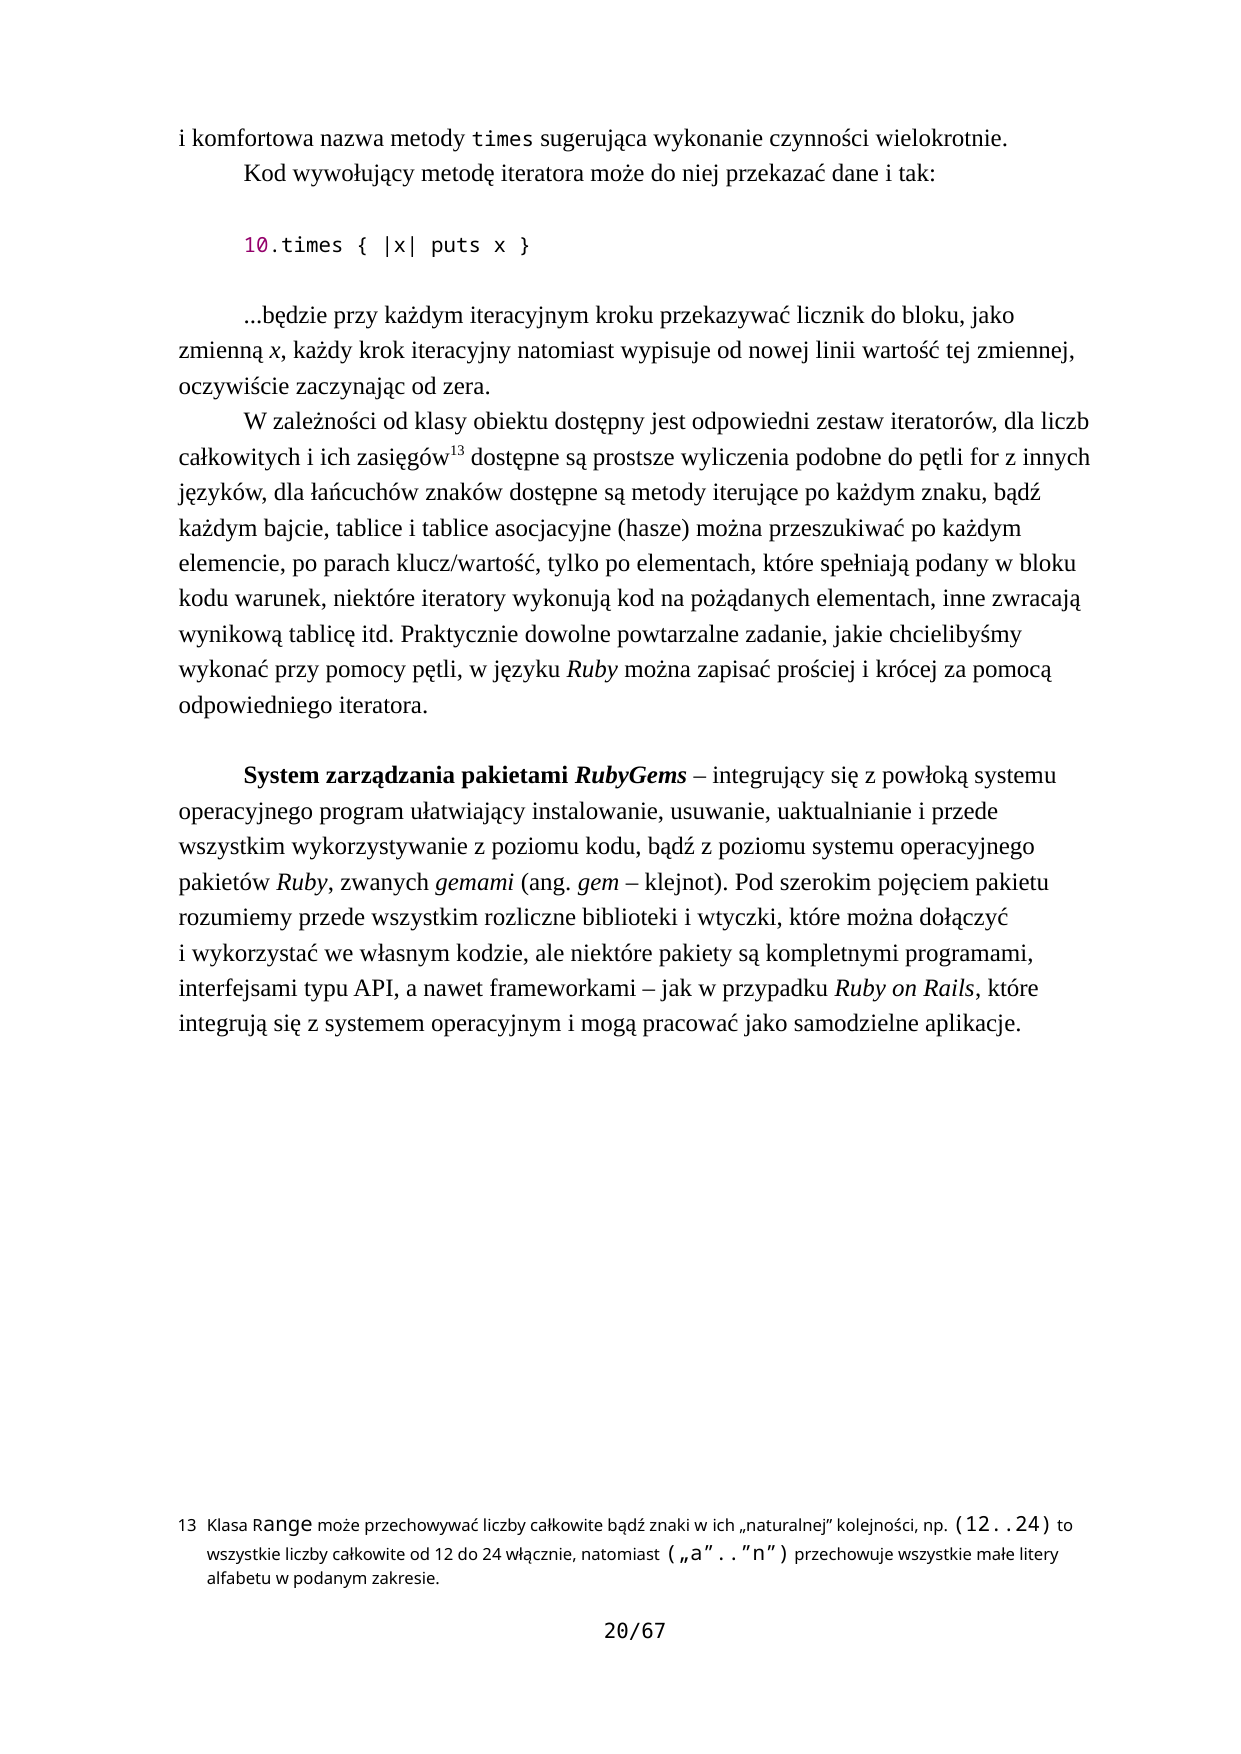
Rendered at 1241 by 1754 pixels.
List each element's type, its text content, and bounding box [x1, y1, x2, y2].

text Klasa Range może przechowywać liczby całkowite bądź znaki w ich „naturalnej” kolejności, np. (12..24) to wszystkie liczby całkowite od 12 do 24 włącznie, natomiast („a”..”n”) przechowuje wszystkie małe litery alfabetu w podanym zakresie. [177, 1509, 1093, 1589]
text i komfortowa nazwa metody times sugerująca wykonanie czynności wielokrotnie. [178, 118, 1093, 153]
text Kod wywołujący metodę iteratora może do niej przekazać dane i tak: [178, 153, 1093, 189]
text W zależności od klasy obiektu dostępny jest odpowiedni zestaw iteratorów, dla liczb całkowitych i ich zasięgów dostępne są prostsze wyliczenia podobne do pętli for z innych języków, dla łańcuchów znaków dostępne są metody iterujące po każdym znaku, bądź każdym bajcie, tablice i tablice asocjacyjne (hasze) można przeszukiwać po każdym elemencie, po parach klucz/wartość, tylko po elementach, które spełniają podany w bloku kodu warunek, niektóre iteratory wykonują kod na pożądanych elementach, inne zwracają wynikową tablicę itd. Praktycznie dowolne powtarzalne zadanie, jakie chcielibyśmy wykonać przy pomocy pętli, w języku Ruby można zapisać prościej i krócej za pomocą odpowiedniego iteratora. [178, 401, 1093, 720]
text 10.times { |x| puts x } [178, 224, 1093, 260]
text ...będzie przy każdym iteracyjnym kroku przekazywać licznik do bloku, jako zmienną x, każdy krok iteracyjny natomiast wypisuje od nowej linii wartość tej zmiennej, oczywiście zaczynając od zera. [178, 295, 1093, 401]
text System zarządzania pakietami RubyGems – integrujący się z powłoką systemu operacyjnego program ułatwiający instalowanie, usuwanie, uaktualnianie i przede wszystkim wykorzystywanie z poziomu kodu, bądź z poziomu systemu operacyjnego pakietów Ruby, zwanych gemami (ang. gem – klejnot). Pod szerokim pojęciem pakietu rozumiemy przede wszystkim rozliczne biblioteki i wtyczki, które można dołączyć i wykorzystać we własnym kodzie, ale niektóre pakiety są kompletnymi programami, interfejsami typu API, a nawet frameworkami – jak w przypadku Ruby on Rails, które integrują się z systemem operacyjnym i mogą pracować jako samodzielne aplikacje. [178, 756, 1093, 1039]
